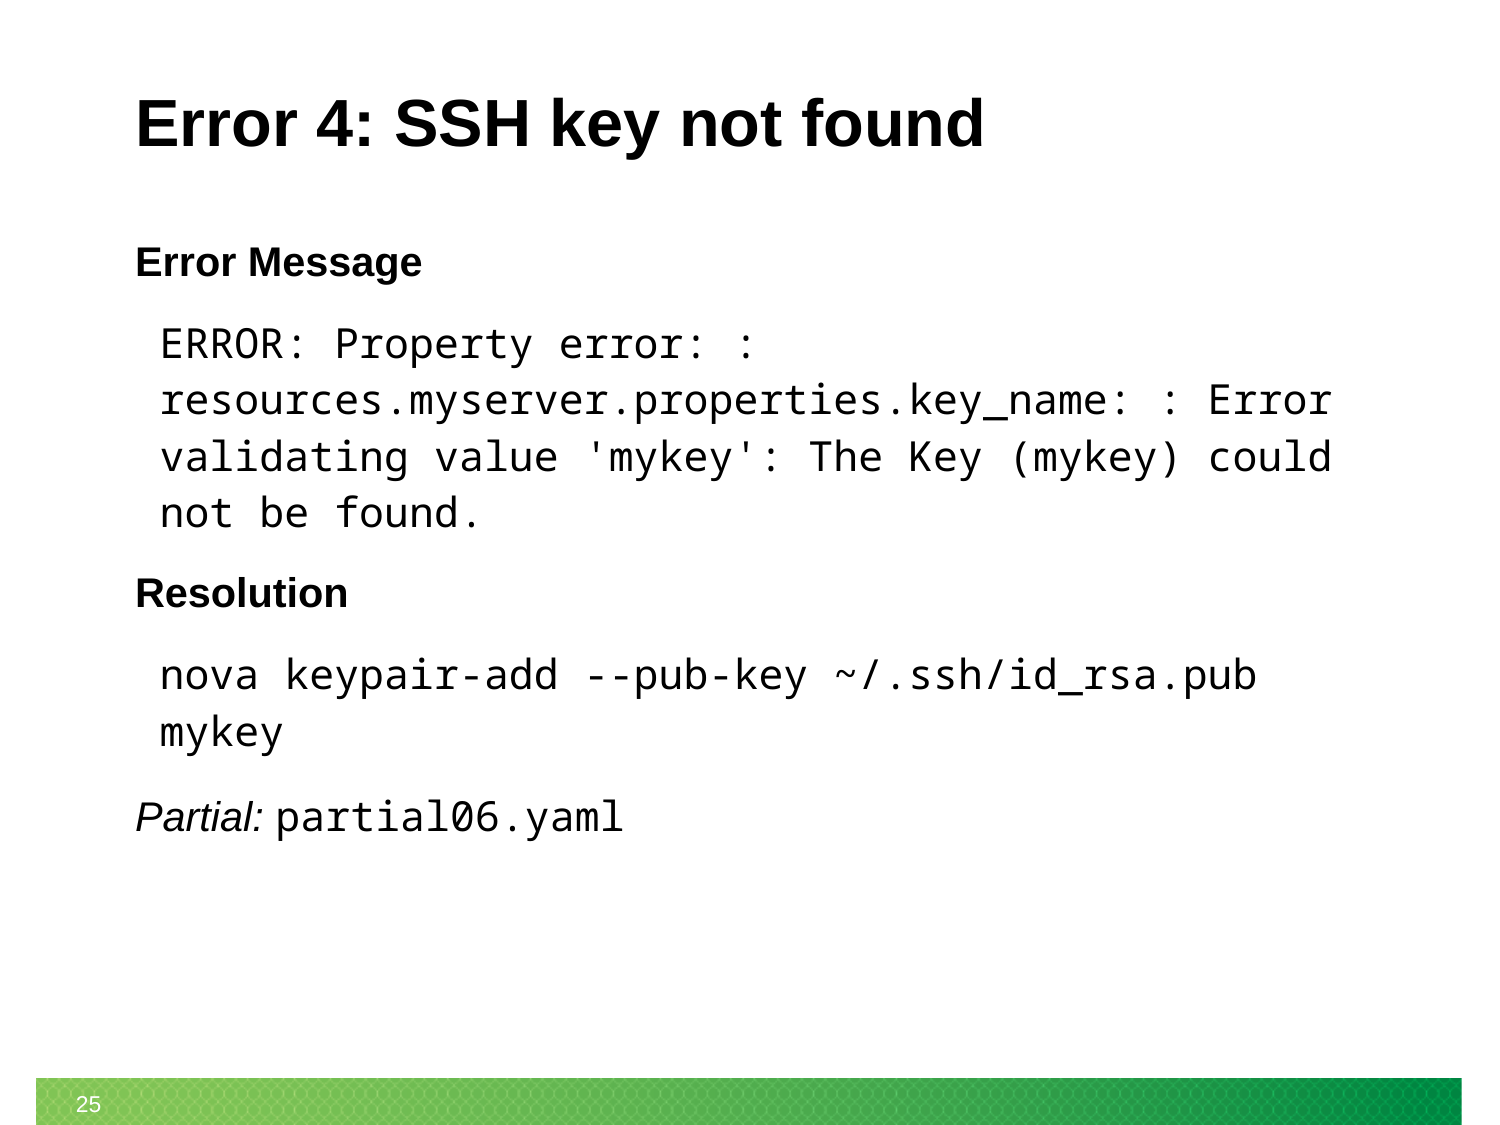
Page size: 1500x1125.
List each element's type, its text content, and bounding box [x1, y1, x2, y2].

picture [36, 1078, 1462, 1125]
title Error 4: SSH key not found [135, 41, 1372, 204]
list Error Message ERROR: Property error: : resources.myserver.properties.key_name: : Error validating value 'mykey': The Key (mykey) could not be found. Resolution nova keypair-add --pub-key ~/.ssh/id_rsa.pub mykey Partial: partial06.yaml [135, 238, 1372, 892]
